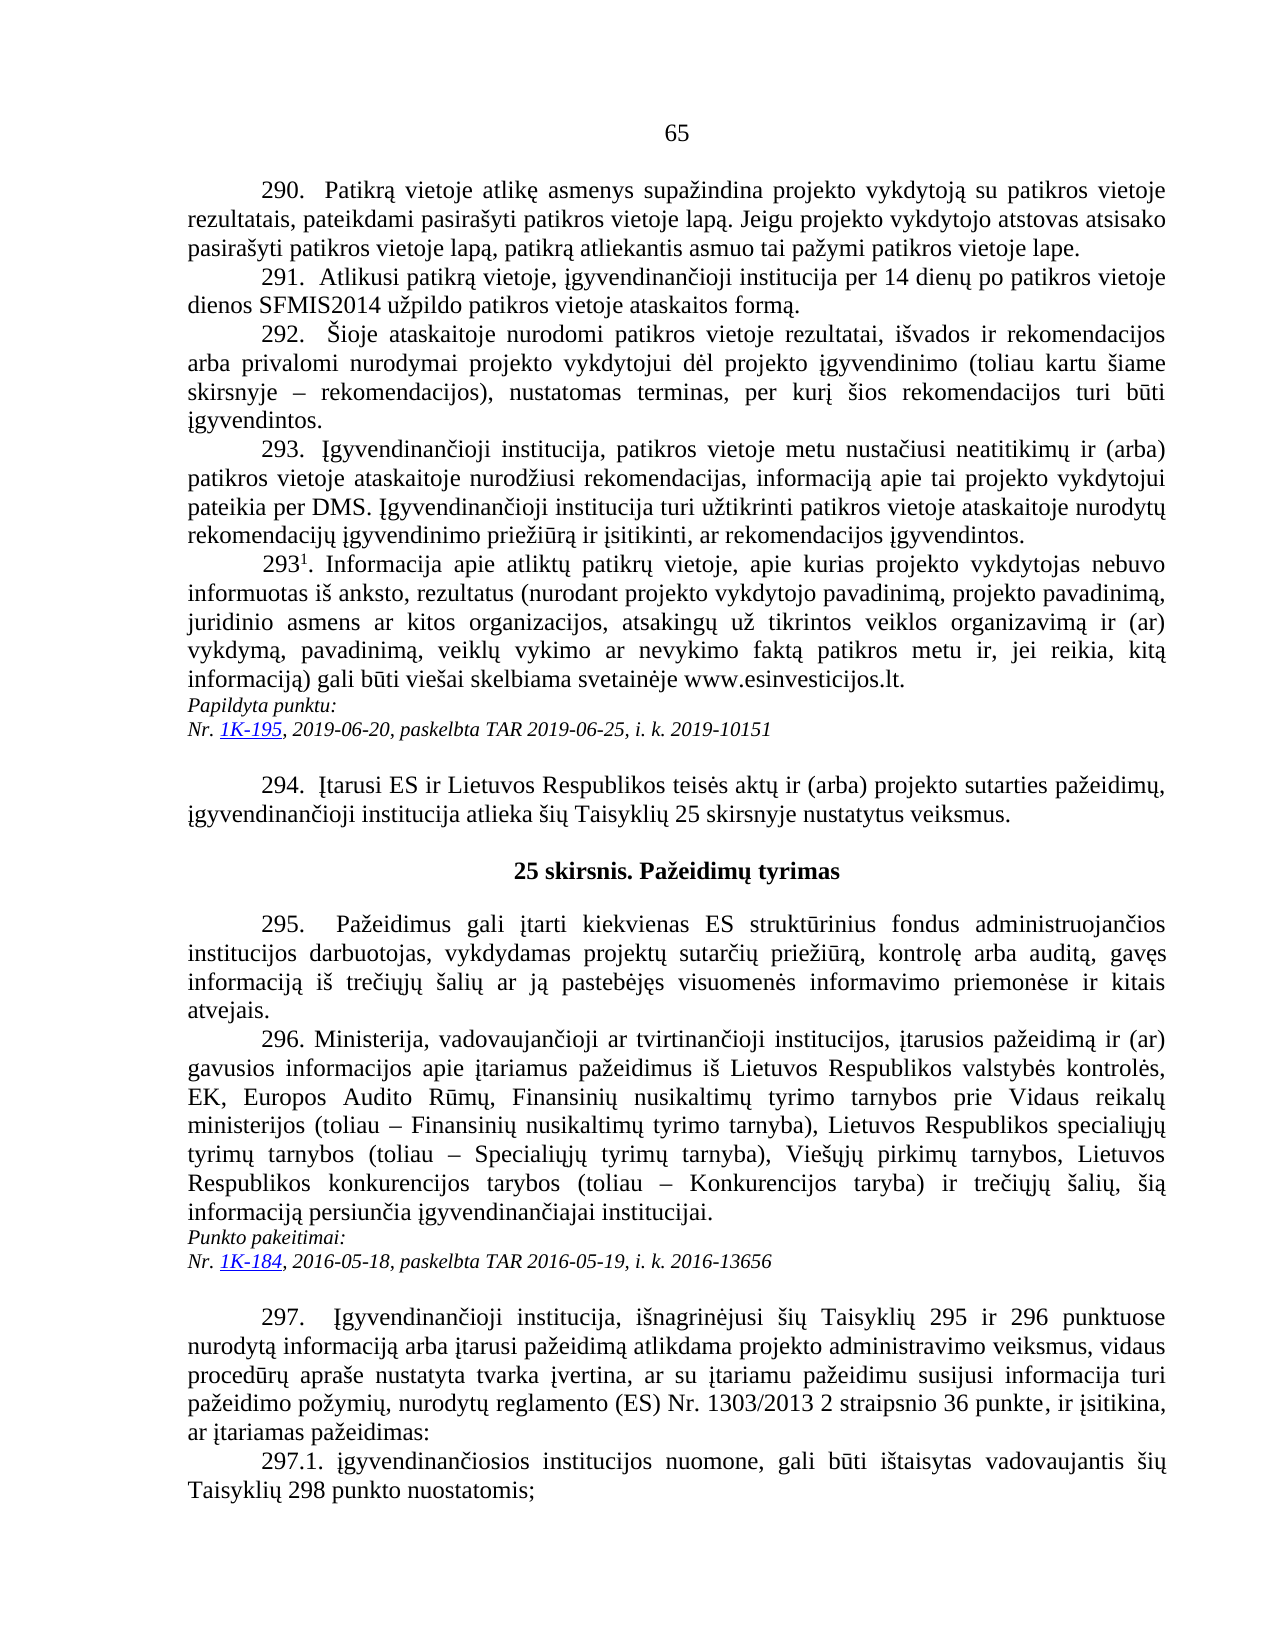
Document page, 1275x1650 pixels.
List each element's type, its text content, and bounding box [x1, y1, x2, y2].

text 296. Ministerija, vadovaujančioji ar tvirtinančioji institucijos, įtarusios pažeidimą ir (ar) gavusios informacijos apie įtariamus pažeidimus iš Lietuvos Respublikos valstybės kontrolės, EK, Europos Audito Rūmų, Finansinių nusikaltimų tyrimo tarnybos prie Vidaus reikalų ministerijos (toliau – Finansinių nusikaltimų tyrimo tarnyba), Lietuvos Respublikos specialiųjų tyrimų tarnybos (toliau – Specialiųjų tyrimų tarnyba), Viešųjų pirkimų tarnybos, Lietuvos Respublikos konkurencijos tarybos (toliau – Konkurencijos taryba) ir trečiųjų šalių, šią informaciją persiunčia įgyvendinančiajai institucijai. [187, 1024, 1167, 1225]
text 25 skirsnis. Pažeidimų tyrimas [246, 856, 1107, 885]
text Nr. 1K-184, 2016-05-18, paskelbta TAR 2016-05-19, i. k. 2016-13656 [187, 1249, 1167, 1273]
text 294. Įtarusi ES ir Lietuvos Respublikos teisės aktų ir (arba) projekto sutarties pažeidimų, įgyvendinančioji institucija atlieka šių Taisyklių 25 skirsnyje nustatytus veiksmus. [187, 770, 1167, 827]
text 295. Pažeidimus gali įtarti kiekvienas ES struktūrinius fondus administruojančios institucijos darbuotojas, vykdydamas projektų sutarčių priežiūrą, kontrolę arba auditą, gavęs informaciją iš trečiųjų šalių ar ją pastebėjęs visuomenės informavimo priemonėse ir kitais atvejais. [187, 909, 1167, 1024]
text 2931. Informacija apie atliktų patikrų vietoje, apie kurias projekto vykdytojas nebuvo informuotas iš anksto, rezultatus (nurodant projekto vykdytojo pavadinimą, projekto pavadinimą, juridinio asmens ar kitos organizacijos, atsakingų už tikrintos veiklos organizavimą ir (ar) vykdymą, pavadinimą, veiklų vykimo ar nevykimo faktą patikros metu ir, jei reikia, kitą informaciją) gali būti viešai skelbiama svetainėje www.esinvesticijos.lt. [187, 549, 1167, 693]
text 297.1. įgyvendinančiosios institucijos nuomone, gali būti ištaisytas vadovaujantis šių Taisyklių 298 punkto nuostatomis; [187, 1446, 1167, 1503]
text Punkto pakeitimai: [187, 1225, 1167, 1249]
text 291. Atlikusi patikrą vietoje, įgyvendinančioji institucija per 14 dienų po patikros vietoje dienos SFMIS2014 užpildo patikros vietoje ataskaitos formą. [187, 262, 1167, 319]
text 290. Patikrą vietoje atlikę asmenys supažindina projekto vykdytoją su patikros vietoje rezultatais, pateikdami pasirašyti patikros vietoje lapą. Jeigu projekto vykdytojo atstovas atsisako pasirašyti patikros vietoje lapą, patikrą atliekantis asmuo tai pažymi patikros vietoje lape. [187, 176, 1167, 262]
text 297. Įgyvendinančioji institucija, išnagrinėjusi šių Taisyklių 295 ir 296 punktuose nurodytą informaciją arba įtarusi pažeidimą atlikdama projekto administravimo veiksmus, vidaus procedūrų apraše nustatyta tvarka įvertina, ar su įtariamu pažeidimu susijusi informacija turi pažeidimo požymių, nurodytų reglamento (ES) Nr. 1303/2013 2 straipsnio 36 punkte, ir įsitikina, ar įtariamas pažeidimas: [187, 1302, 1167, 1446]
text 292. Šioje ataskaitoje nurodomi patikros vietoje rezultatai, išvados ir rekomendacijos arba privalomi nurodymai projekto vykdytojui dėl projekto įgyvendinimo (toliau kartu šiame skirsnyje – rekomendacijos), nustatomas terminas, per kurį šios rekomendacijos turi būti įgyvendintos. [187, 319, 1167, 434]
text Papildyta punktu: [187, 693, 1167, 717]
text 293. Įgyvendinančioji institucija, patikros vietoje metu nustačiusi neatitikimų ir (arba) patikros vietoje ataskaitoje nurodžiusi rekomendacijas, informaciją apie tai projekto vykdytojui pateikia per DMS. Įgyvendinančioji institucija turi užtikrinti patikros vietoje ataskaitoje nurodytų rekomendacijų įgyvendinimo priežiūrą ir įsitikinti, ar rekomendacijos įgyvendintos. [187, 434, 1167, 549]
text Nr. 1K-195, 2019-06-20, paskelbta TAR 2019-06-25, i. k. 2019-10151 [187, 717, 1167, 741]
